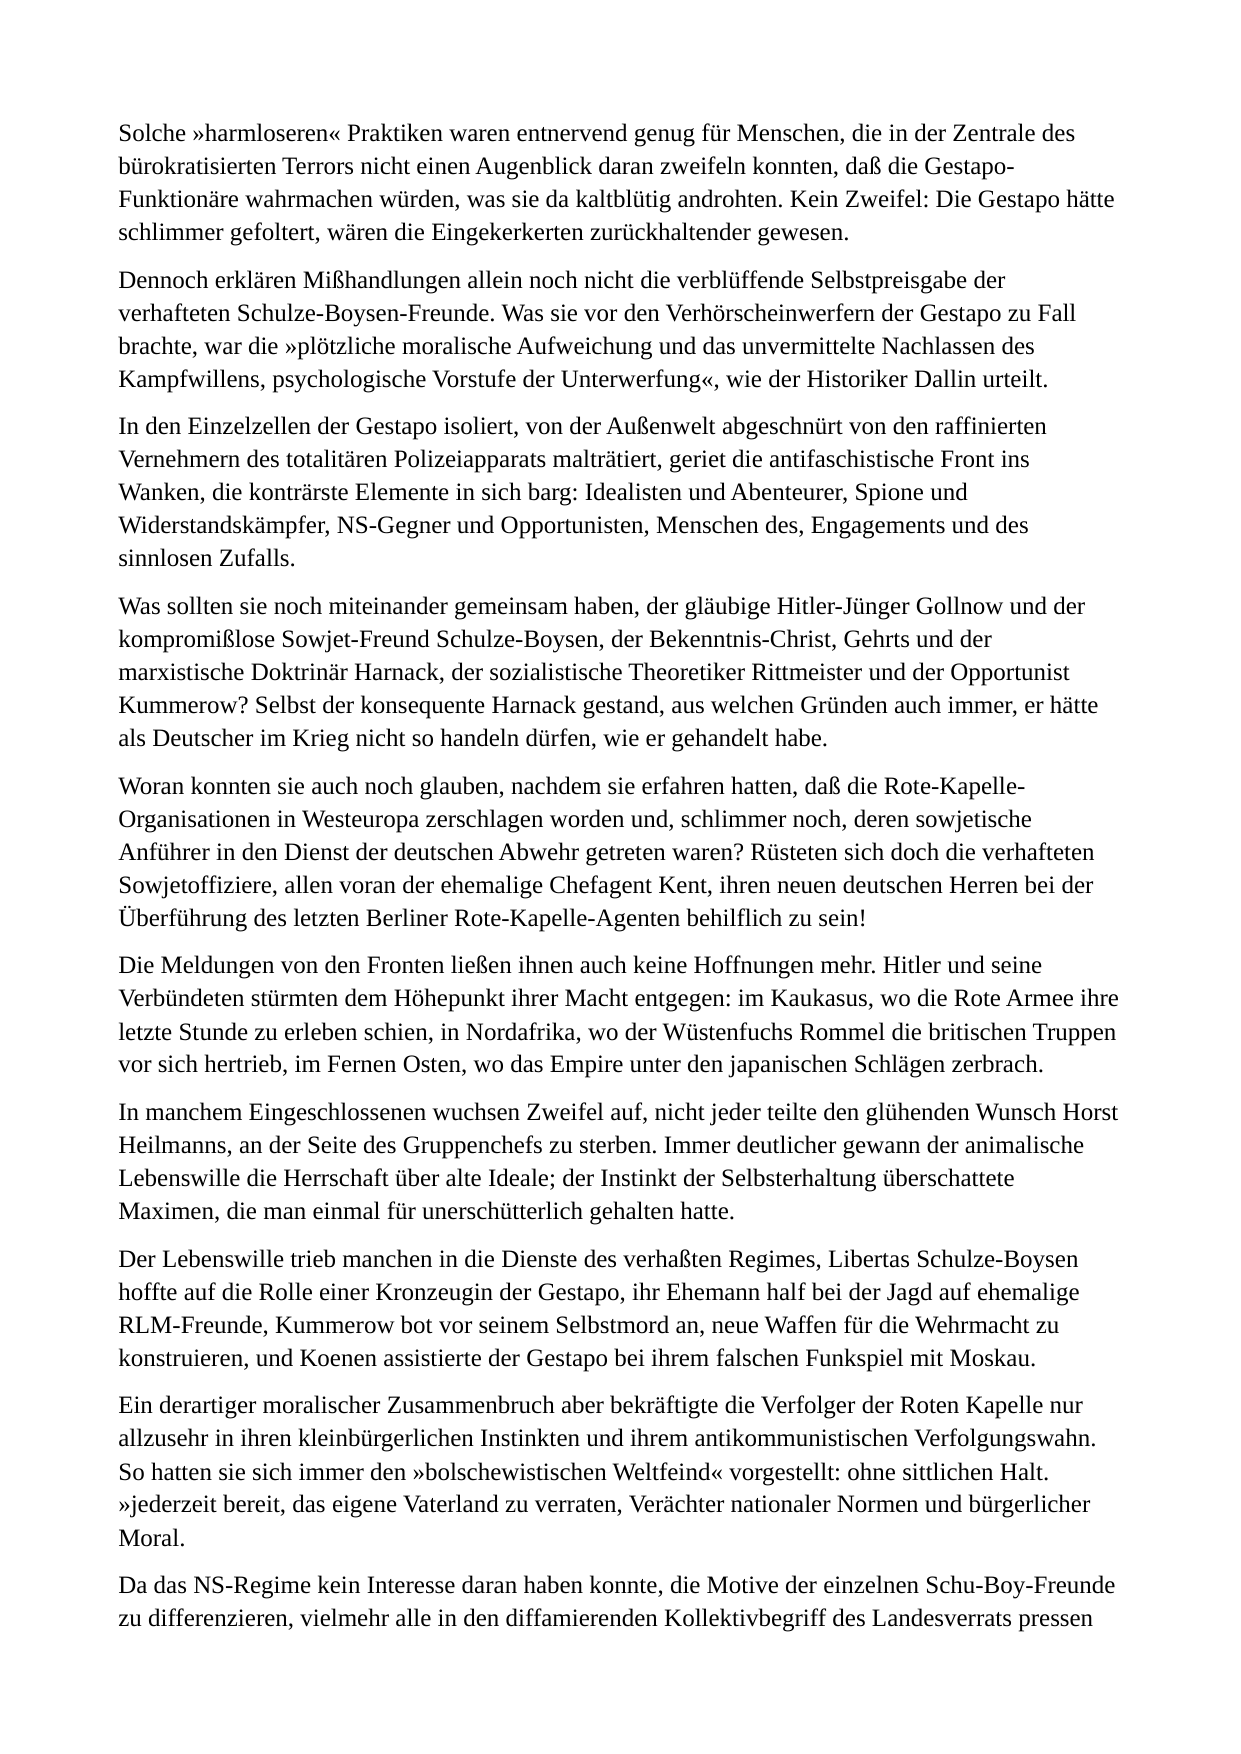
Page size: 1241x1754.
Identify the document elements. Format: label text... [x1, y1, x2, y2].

text Ein derartiger moralischer Zusammenbruch aber bekräftigte die Verfolger der Roten Kapelle nur allzusehr in ihren kleinbürgerlichen Instinkten und ihrem antikommunistischen Verfolgungswahn. So hatten sie sich immer den »bolschewistischen Weltfeind« vorgestellt: ohne sittlichen Halt. »jederzeit bereit, das eigene Vaterland zu verraten, Verächter nationaler Normen und bürgerlicher Moral. [118, 1391, 1122, 1551]
text In manchem Eingeschlossenen wuchsen Zweifel auf, nicht jeder teilte den glühenden Wunsch Horst Heilmanns, an der Seite des Gruppenchefs zu sterben. Immer deutlicher gewann der animalische Lebenswille die Herrschaft über alte Ideale; der Instinkt der Selbsterhaltung überschattete Maximen, die man einmal für unerschütterlich gehalten hatte. [118, 1097, 1122, 1225]
text Die Meldungen von den Fronten ließen ihnen auch keine Hoffnungen mehr. Hitler und seine Verbündeten stürmten dem Höhepunkt ihrer Macht entgegen: im Kaukasus, wo die Rote Armee ihre letzte Stunde zu erleben schien, in Nordafrika, wo der Wüstenfuchs Rommel die britischen Truppen vor sich hertrieb, im Fernen Osten, wo das Empire unter den japanischen Schlägen zerbrach. [118, 951, 1122, 1078]
text Dennoch erklären Mißhandlungen allein noch nicht die verblüffende Selbstpreisgabe der verhafteten Schulze-Boysen-Freunde. Was sie vor den Verhörscheinwerfern der Gestapo zu Fall brachte, war die »plötzliche moralische Aufweichung und das unvermittelte Nachlassen des Kampfwillens, psychologische Vorstufe der Unterwerfung«, wie der Historiker Dallin urteilt. [118, 265, 1122, 393]
text Woran konnten sie auch noch glauben, nachdem sie erfahren hatten, daß die Rote-Kapelle-Organisationen in Westeuropa zerschlagen worden und, schlimmer noch, deren sowjetische Anführer in den Dienst der deutschen Abwehr getreten waren? Rüsteten sich doch die verhafteten Sowjetoffiziere, allen voran der ehemalige Chefagent Kent, ihren neuen deutschen Herren bei der Überführung des letzten Berliner Rote-Kapelle-Agenten behilflich zu sein! [118, 771, 1122, 932]
text Da das NS-Regime kein Interesse daran haben konnte, die Motive der einzelnen Schu-Boy-Freunde zu differenzieren, vielmehr alle in den diffamierenden Kollektivbegriff des Landesverrats pressen [118, 1570, 1122, 1632]
text Der Lebenswille trieb manchen in die Dienste des verhaßten Regimes, Libertas Schulze-Boysen hoffte auf die Rolle einer Kronzeugin der Gestapo, ihr Ehemann half bei der Jagd auf ehemalige RLM-Freunde, Kummerow bot vor seinem Selbstmord an, neue Waffen für die Wehrmacht zu konstruieren, und Koenen assistierte der Gestapo bei ihrem falschen Funkspiel mit Moskau. [118, 1244, 1122, 1372]
text In den Einzelzellen der Gestapo isoliert, von der Außenwelt abgeschnürt von den raffinierten Vernehmern des totalitären Polizeiapparats malträtiert, geriet die antifaschistische Front ins Wanken, die konträrste Elemente in sich barg: Idealisten und Abenteurer, Spione und Widerstandskämpfer, NS-Gegner und Opportunisten, Menschen des, Engagements und des sinnlosen Zufalls. [118, 411, 1122, 572]
text Solche »harmloseren« Praktiken waren entnervend genug für Menschen, die in der Zentrale des bürokratisierten Terrors nicht einen Augenblick daran zweifeln konnten, daß die Gestapo-Funktionäre wahrmachen würden, was sie da kaltblütig androhten. Kein Zweifel: Die Gestapo hätte schlimmer gefoltert, wären die Eingekerkerten zurückhaltender gewesen. [118, 118, 1122, 246]
text Was sollten sie noch miteinander gemeinsam haben, der gläubige Hitler-Jünger Gollnow und der kompromißlose Sowjet-Freund Schulze-Boysen, der Bekenntnis-Christ, Gehrts und der marxistische Doktrinär Harnack, der sozialistische Theoretiker Rittmeister und der Opportunist Kummerow? Selbst der konsequente Harnack gestand, aus welchen Gründen auch immer, er hätte als Deutscher im Krieg nicht so handeln dürfen, wie er gehandelt habe. [118, 591, 1122, 752]
